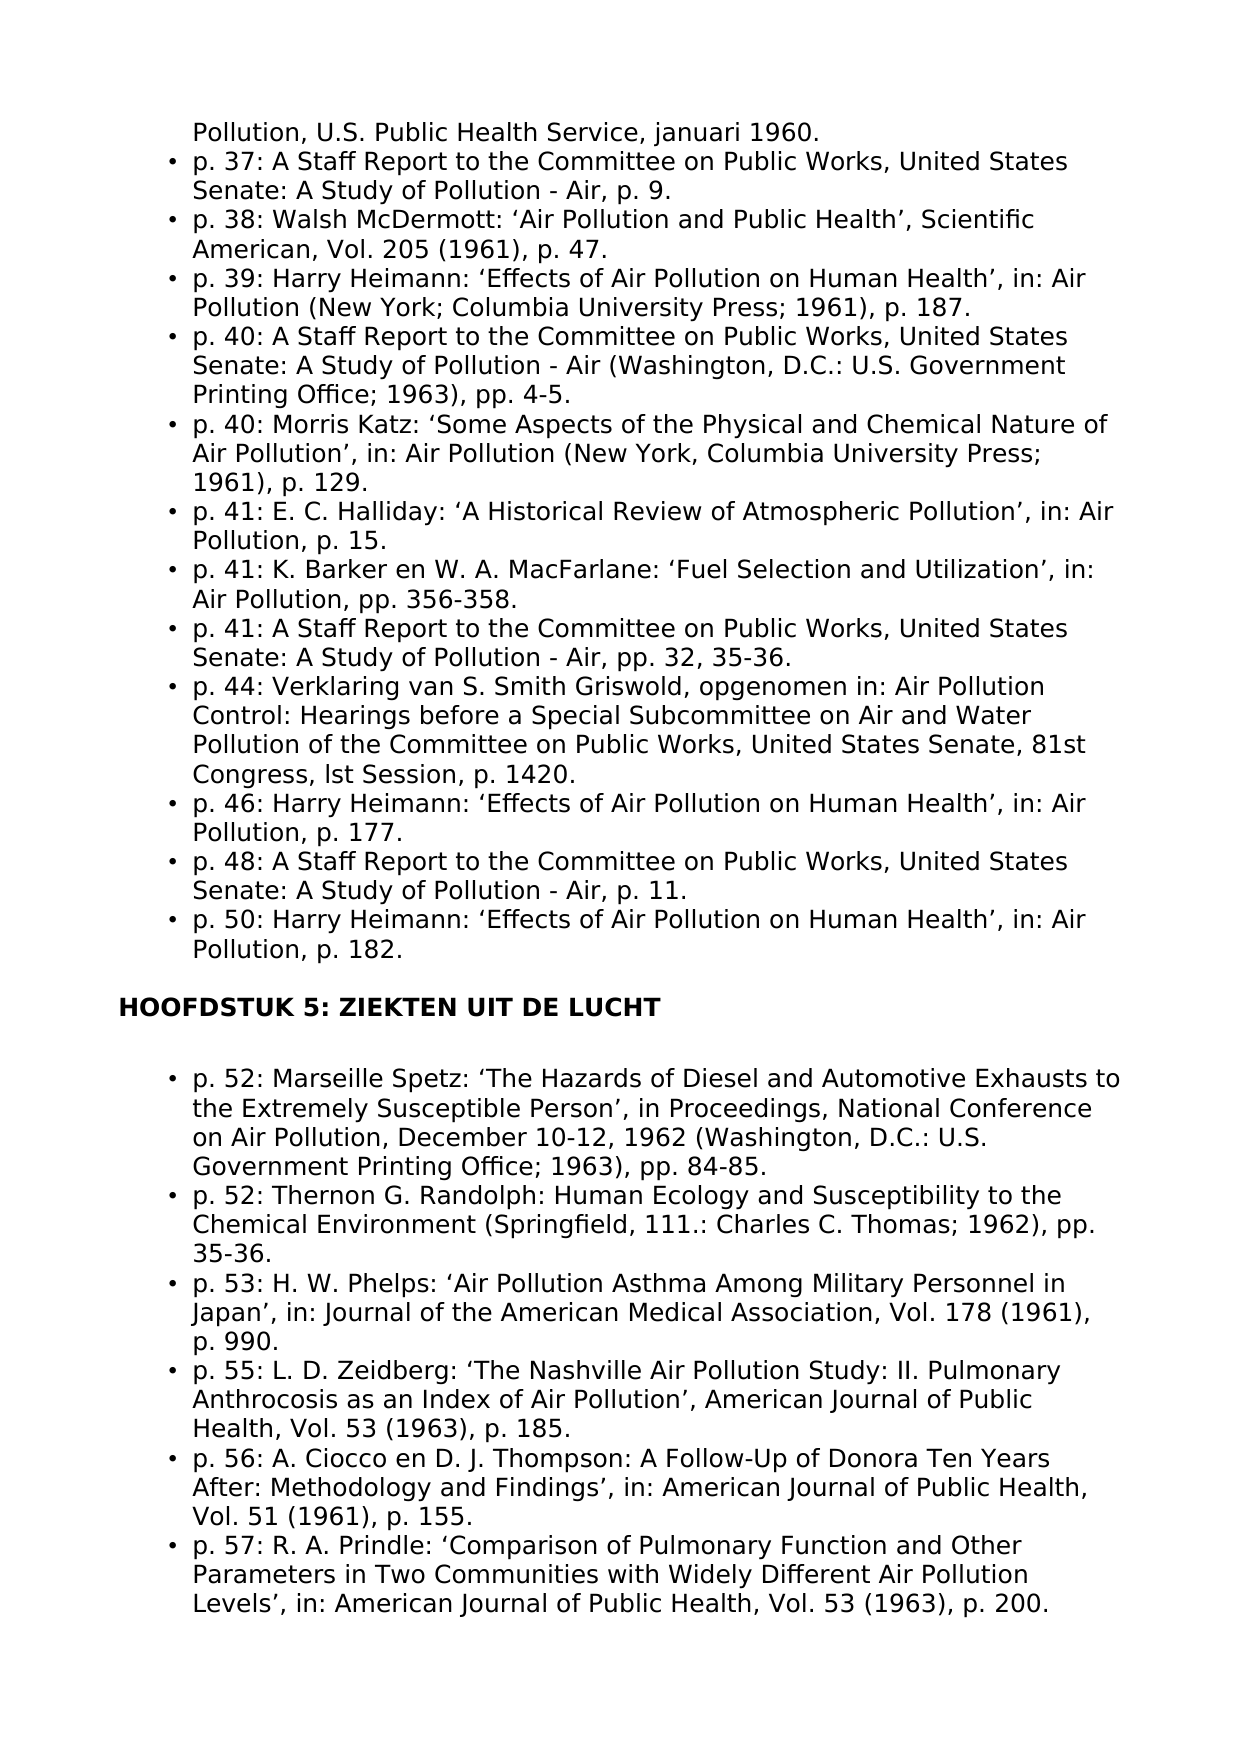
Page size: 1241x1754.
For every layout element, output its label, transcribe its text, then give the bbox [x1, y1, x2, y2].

list p. 57: R. A. Prindle: ‘Comparison of Pulmonary Function and Other Parameters in Two Communities with Widely Different Air Pollution Levels’, in: American Journal of Public Health, Vol. 53 (1963), p. 200. [177, 1531, 1122, 1619]
list p. 40: Morris Katz: ‘Some Aspects of the Physical and Chemical Nature of Air Pollution’, in: Air Pollution (New York, Columbia University Press; 1961), p. 129. [177, 410, 1122, 497]
list p. 41: A Staff Report to the Committee on Public Works, United States Senate: A Study of Pollution - Air, pp. 32, 35-36. [177, 614, 1122, 672]
list p. 56: A. Ciocco en D. J. Thompson: A Follow-Up of Donora Ten Years After: Methodology and Findings’, in: American Journal of Public Health, Vol. 51 (1961), p. 155. [177, 1444, 1122, 1531]
list p. 55: L. D. Zeidberg: ‘The Nashville Air Pollution Study: II. Pulmonary Anthrocosis as an Index of Air Pollution’, American Journal of Public Health, Vol. 53 (1963), p. 185. [177, 1356, 1122, 1444]
list p. 52: Marseille Spetz: ‘The Hazards of Diesel and Automotive Exhausts to the Extremely Susceptible Person’, in Proceedings, National Conference on Air Pollution, December 10-12, 1962 (Washington, D.C.: U.S. Government Printing Office; 1963), pp. 84-85. [177, 1064, 1122, 1181]
list p. 39: Harry Heimann: ‘Effects of Air Pollution on Human Health’, in: Air Pollution (New York; Columbia University Press; 1961), p. 187. [177, 264, 1122, 322]
list p. 48: A Staff Report to the Committee on Public Works, United States Senate: A Study of Pollution - Air, p. 11. [177, 847, 1122, 906]
list p. 46: Harry Heimann: ‘Effects of Air Pollution on Human Health’, in: Air Pollution, p. 177. [177, 789, 1122, 847]
list p. 41: K. Barker en W. A. MacFarlane: ‘Fuel Selection and Utilization’, in: Air Pollution, pp. 356-358. [177, 556, 1122, 614]
list p. 41: E. C. Halliday: ‘A Historical Review of Atmospheric Pollution’, in: Air Pollution, p. 15. [177, 497, 1122, 556]
list p. 40: A Staff Report to the Committee on Public Works, United States Senate: A Study of Pollution - Air (Washington, D.C.: U.S. Government Printing Office; 1963), pp. 4-5. [177, 322, 1122, 410]
list p. 37: A Staff Report to the Committee on Public Works, United States Senate: A Study of Pollution - Air, p. 9. [177, 147, 1122, 206]
list Pollution, U.S. Public Health Service, januari 1960. [177, 118, 1122, 147]
list p. 50: Harry Heimann: ‘Effects of Air Pollution on Human Health’, in: Air Pollution, p. 182. [177, 906, 1122, 964]
list p. 52: Thernon G. Randolph: Human Ecology and Susceptibility to the Chemical Environment (Springfield, 111.: Charles C. Thomas; 1962), pp. 35-36. [177, 1181, 1122, 1269]
list p. 53: H. W. Phelps: ‘Air Pollution Asthma Among Military Personnel in Japan’, in: Journal of the American Medical Association, Vol. 178 (1961), p. 990. [177, 1269, 1122, 1356]
list p. 38: Walsh McDermott: ‘Air Pollution and Public Health’, Scientific American, Vol. 205 (1961), p. 47. [177, 206, 1122, 264]
list p. 44: Verklaring van S. Smith Griswold, opgenomen in: Air Pollution Control: Hearings before a Special Subcommittee on Air and Water Pollution of the Committee on Public Works, United States Senate, 81st Congress, lst Session, p. 1420. [177, 672, 1122, 789]
text HOOFDSTUK 5: ZIEKTEN UIT DE LUCHT [118, 993, 1122, 1023]
